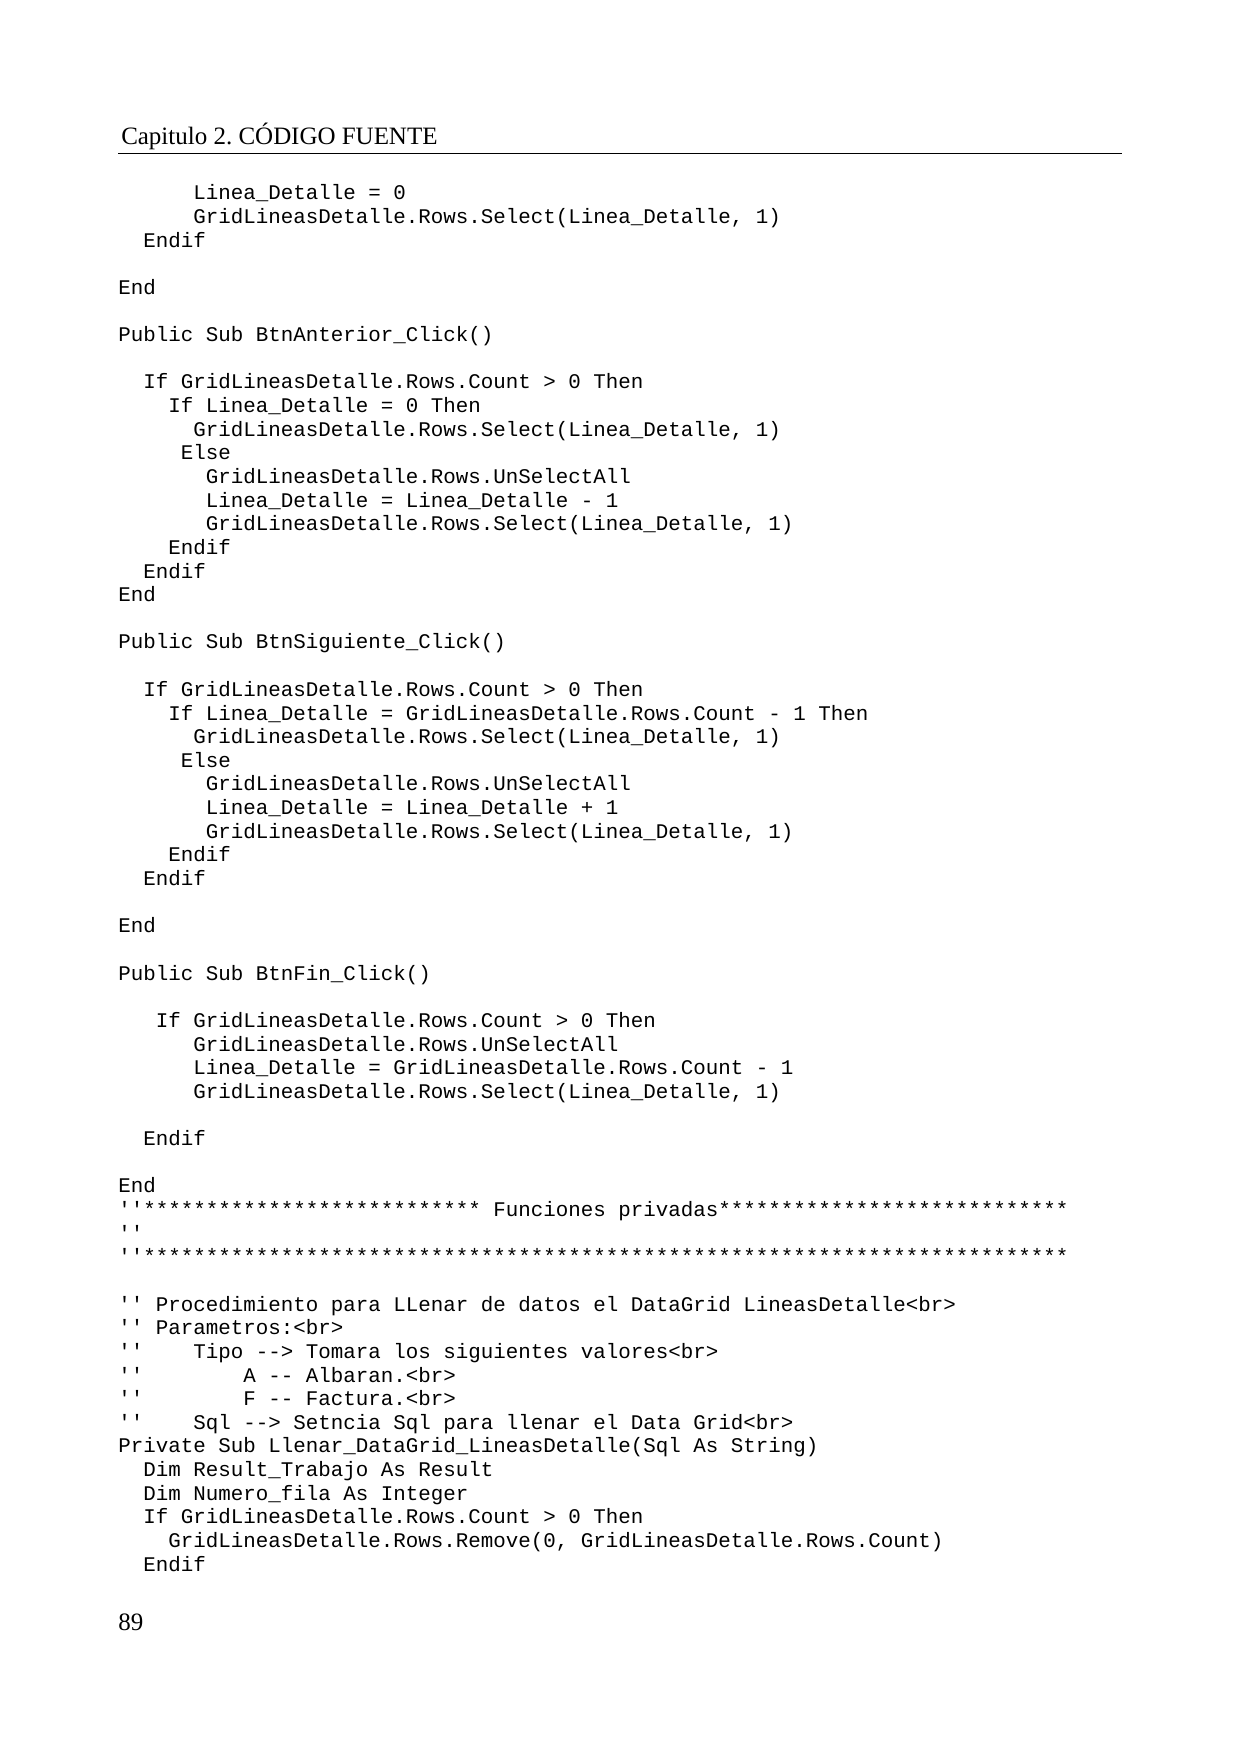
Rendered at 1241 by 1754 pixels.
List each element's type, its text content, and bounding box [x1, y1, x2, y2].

text Endif [118, 229, 1122, 253]
text GridLineasDetalle.Rows.Select(Linea_Detalle, 1) [118, 513, 1122, 537]
text GridLineasDetalle.Rows.UnSelectAll [118, 466, 1122, 490]
text '' Procedimiento para LLenar de datos el DataGrid LineasDetalle<br> [118, 1294, 1122, 1317]
text Linea_Detalle = GridLineasDetalle.Rows.Count - 1 [118, 1057, 1122, 1081]
text '' Parametros:<br> [118, 1317, 1122, 1341]
text GridLineasDetalle.Rows.Select(Linea_Detalle, 1) [118, 1081, 1122, 1104]
text End [118, 277, 1122, 301]
text Public Sub BtnSiguiente_Click() [118, 632, 1122, 655]
text Dim Numero_fila As Integer [118, 1483, 1122, 1506]
text Public Sub BtnFin_Click() [118, 963, 1122, 986]
text '' Sql --> Setncia Sql para llenar el Data Grid<br> [118, 1412, 1122, 1436]
text GridLineasDetalle.Rows.Select(Linea_Detalle, 1) [118, 726, 1122, 750]
text GridLineasDetalle.Rows.Select(Linea_Detalle, 1) [118, 419, 1122, 442]
text Endif [118, 561, 1122, 584]
text GridLineasDetalle.Rows.Select(Linea_Detalle, 1) [118, 206, 1122, 229]
text ''*************************** Funciones privadas**************************** [118, 1199, 1122, 1223]
text Endif [118, 868, 1122, 892]
text '' A -- Albaran.<br> [118, 1364, 1122, 1388]
text GridLineasDetalle.Rows.Remove(0, GridLineasDetalle.Rows.Count) [118, 1530, 1122, 1554]
text ''************************************************************************** [118, 1246, 1122, 1270]
text If GridLineasDetalle.Rows.Count > 0 Then [118, 1506, 1122, 1530]
text End [118, 584, 1122, 608]
text GridLineasDetalle.Rows.Select(Linea_Detalle, 1) [118, 821, 1122, 844]
text If Linea_Detalle = 0 Then [118, 395, 1122, 419]
text End [118, 1175, 1122, 1199]
text Else [118, 442, 1122, 466]
text Linea_Detalle = Linea_Detalle + 1 [118, 797, 1122, 821]
text End [118, 915, 1122, 939]
text GridLineasDetalle.Rows.UnSelectAll [118, 773, 1122, 797]
text Public Sub BtnAnterior_Click() [118, 324, 1122, 348]
text Endif [118, 1128, 1122, 1152]
text Endif [118, 1554, 1122, 1577]
text If GridLineasDetalle.Rows.Count > 0 Then [118, 1010, 1122, 1033]
text Private Sub Llenar_DataGrid_LineasDetalle(Sql As String) [118, 1436, 1122, 1459]
text Dim Result_Trabajo As Result [118, 1459, 1122, 1483]
text Endif [118, 537, 1122, 561]
text If Linea_Detalle = GridLineasDetalle.Rows.Count - 1 Then [118, 702, 1122, 726]
text Else [118, 750, 1122, 773]
text '' F -- Factura.<br> [118, 1388, 1122, 1412]
text Linea_Detalle = 0 [118, 182, 1122, 206]
text Endif [118, 844, 1122, 868]
text If GridLineasDetalle.Rows.Count > 0 Then [118, 679, 1122, 702]
text If GridLineasDetalle.Rows.Count > 0 Then [118, 371, 1122, 395]
text Linea_Detalle = Linea_Detalle - 1 [118, 490, 1122, 513]
text '' [118, 1223, 1122, 1246]
text '' Tipo --> Tomara los siguientes valores<br> [118, 1341, 1122, 1364]
text GridLineasDetalle.Rows.UnSelectAll [118, 1033, 1122, 1057]
